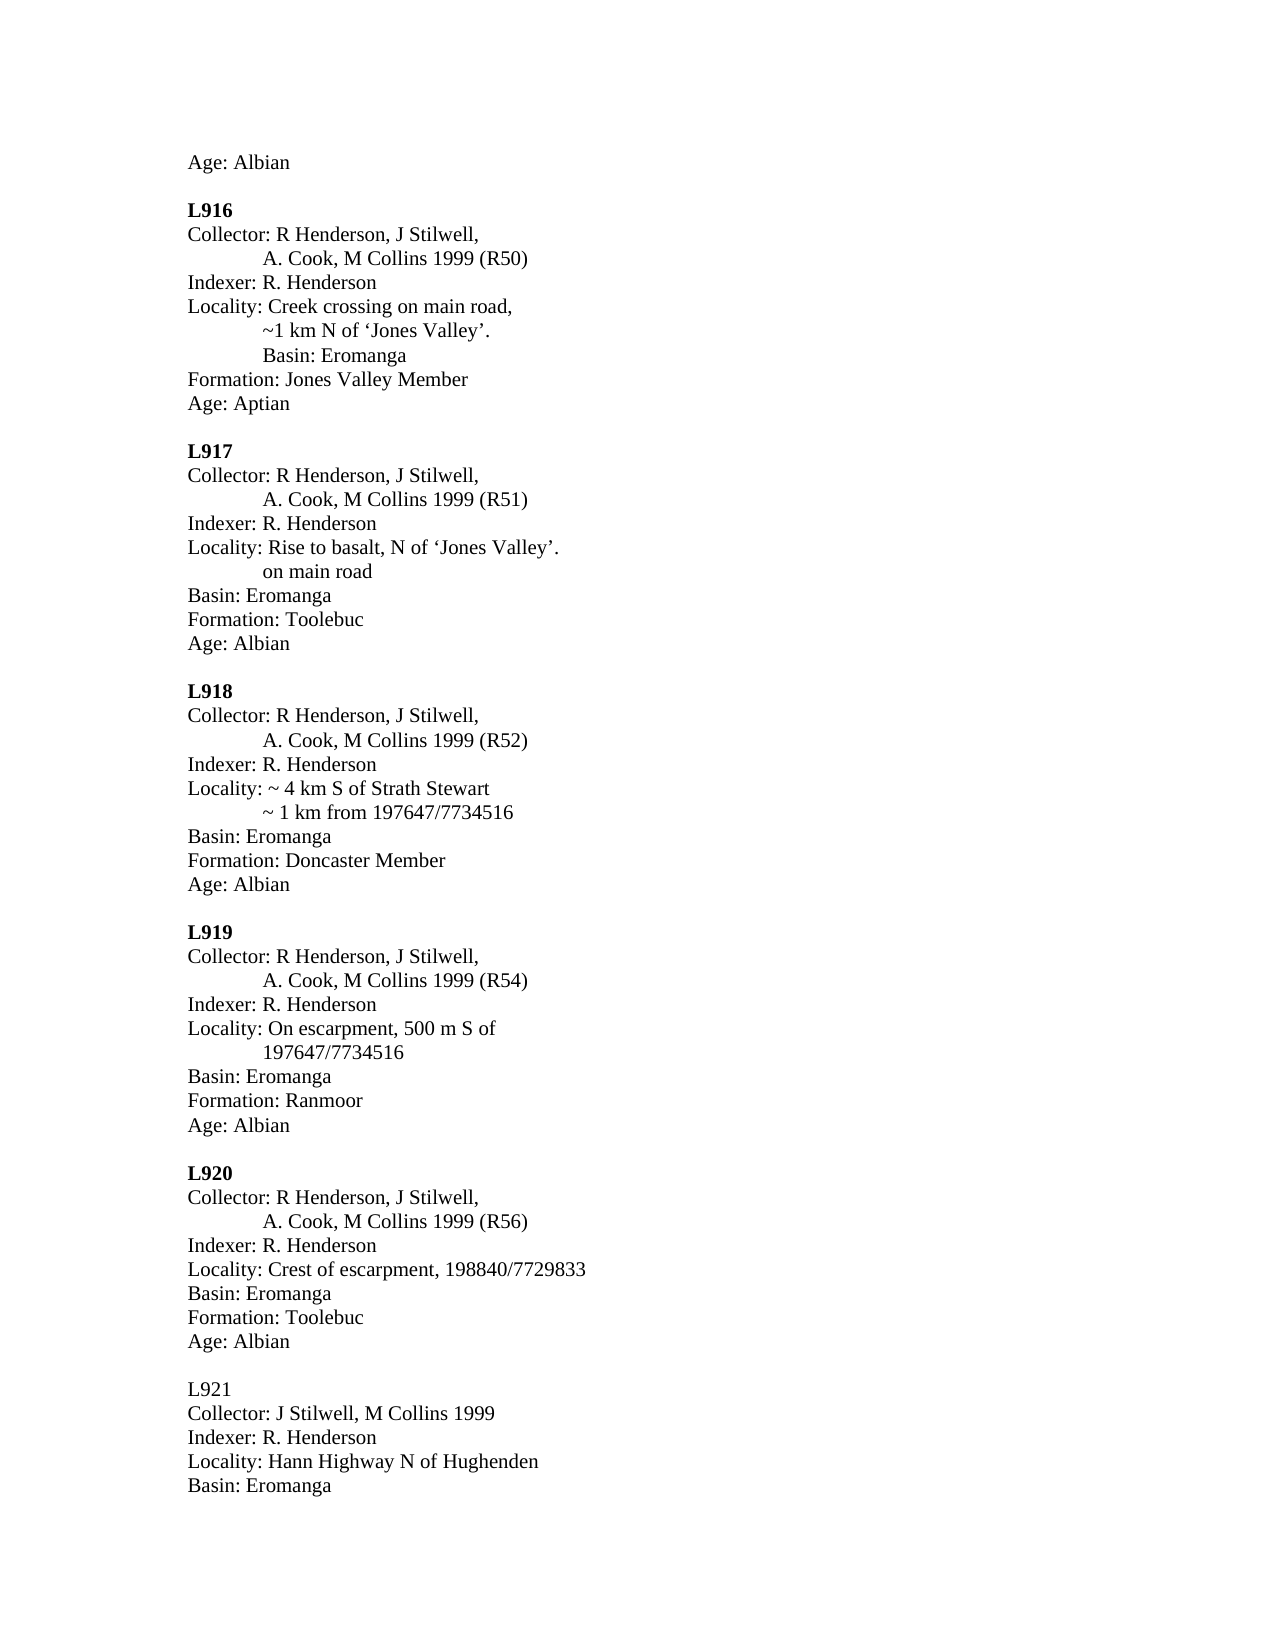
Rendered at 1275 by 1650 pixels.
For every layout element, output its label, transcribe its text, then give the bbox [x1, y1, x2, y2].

text L917 [187, 439, 1087, 463]
text Locality: On escarpment, 500 m S of [187, 1016, 1087, 1040]
text Locality: Crest of escarpment, 198840/7729833 [187, 1257, 1087, 1281]
text Indexer: R. Henderson [187, 752, 1087, 776]
text Locality: Hann Highway N of Hughenden [187, 1449, 1087, 1473]
text Collector: R Henderson, J Stilwell, [187, 463, 1087, 487]
text Formation: Jones Valley Member [187, 367, 1087, 391]
text L921 [187, 1377, 1087, 1401]
text Basin: Eromanga [187, 1281, 1087, 1305]
text ~1 km N of ‘Jones Valley’. [187, 318, 1087, 342]
text Indexer: R. Henderson [187, 511, 1087, 535]
text L918 [187, 679, 1087, 703]
text L916 [187, 198, 1087, 222]
text Basin: Eromanga [187, 1064, 1087, 1088]
text Indexer: R. Henderson [187, 1425, 1087, 1449]
text Formation: Toolebuc [187, 607, 1087, 631]
text Basin: Eromanga [187, 583, 1087, 607]
text Age: Albian [187, 1329, 1087, 1353]
text ~ 1 km from 197647/7734516 [187, 800, 1087, 824]
text Locality: ~ 4 km S of Strath Stewart [187, 776, 1087, 800]
text Locality: Rise to basalt, N of ‘Jones Valley’. [187, 535, 1087, 559]
text Age: Albian [187, 1112, 1087, 1137]
text Formation: Toolebuc [187, 1305, 1087, 1329]
text A. Cook, M Collins 1999 (R54) [187, 968, 1087, 992]
text Collector: R Henderson, J Stilwell, [187, 1185, 1087, 1209]
text Locality: Creek crossing on main road, [187, 294, 1087, 318]
text Indexer: R. Henderson [187, 992, 1087, 1016]
text 197647/7734516 [187, 1040, 1087, 1064]
text on main road [187, 559, 1087, 583]
text Collector: J Stilwell, M Collins 1999 [187, 1401, 1087, 1425]
text A. Cook, M Collins 1999 (R50) [187, 246, 1087, 270]
text L919 [187, 920, 1087, 944]
text Basin: Eromanga [187, 824, 1087, 848]
text Basin: Eromanga [187, 1473, 1087, 1497]
text Age: Albian [187, 872, 1087, 896]
text Formation: Ranmoor [187, 1088, 1087, 1112]
text Age: Albian [187, 631, 1087, 655]
text Age: Albian [187, 150, 1087, 174]
text L920 [187, 1161, 1087, 1185]
text A. Cook, M Collins 1999 (R51) [187, 487, 1087, 511]
text Formation: Doncaster Member [187, 848, 1087, 872]
text Age: Aptian [187, 391, 1087, 415]
text Basin: Eromanga [187, 342, 1087, 367]
text Collector: R Henderson, J Stilwell, [187, 222, 1087, 246]
text A. Cook, M Collins 1999 (R52) [187, 727, 1087, 752]
text Indexer: R. Henderson [187, 1233, 1087, 1257]
text Collector: R Henderson, J Stilwell, [187, 944, 1087, 968]
text Indexer: R. Henderson [187, 270, 1087, 294]
text A. Cook, M Collins 1999 (R56) [187, 1209, 1087, 1233]
text Collector: R Henderson, J Stilwell, [187, 703, 1087, 727]
